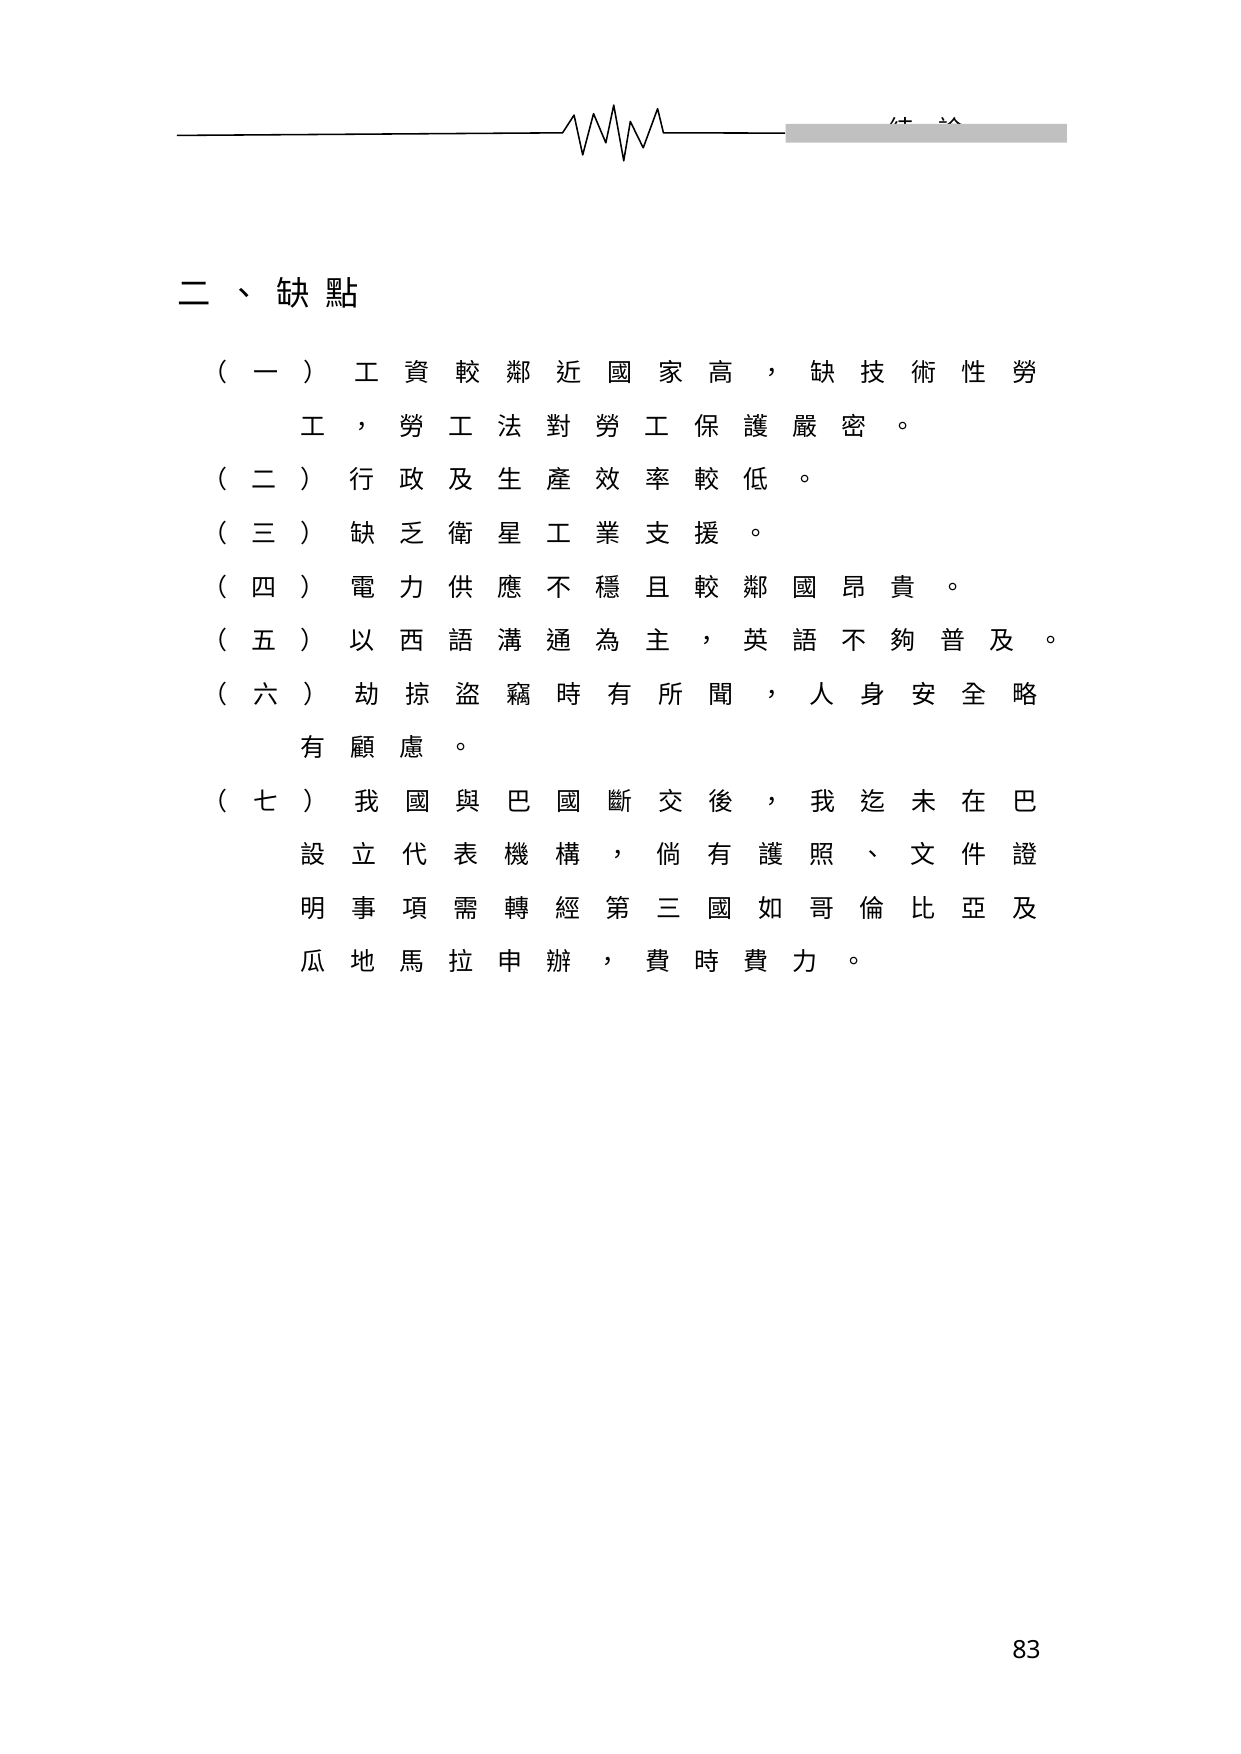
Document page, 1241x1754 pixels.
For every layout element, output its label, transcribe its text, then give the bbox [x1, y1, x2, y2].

text （七）我國與巴國斷交後，我迄未在巴設立代表機構，倘有護照、文件證明事項需轉經第三國如哥倫比亞及瓜地馬拉申辦，費時費力。 [202, 773, 1063, 987]
text （六）劫掠盜竊時有所聞，人身安全略有顧慮。 [202, 666, 1063, 773]
text 二、缺點 [178, 264, 1063, 317]
text （四）電力供應不穩且較鄰國昂貴。 [202, 558, 1063, 612]
text （二）行政及生產效率較低。 [202, 451, 1063, 505]
text （五）以西語溝通為主，英語不夠普及。 [202, 612, 1063, 666]
text （三）缺乏衛星工業支援。 [202, 505, 1063, 558]
text （一）工資較鄰近國家高，缺技術性勞工，勞工法對勞工保護嚴密。 [202, 344, 1063, 451]
